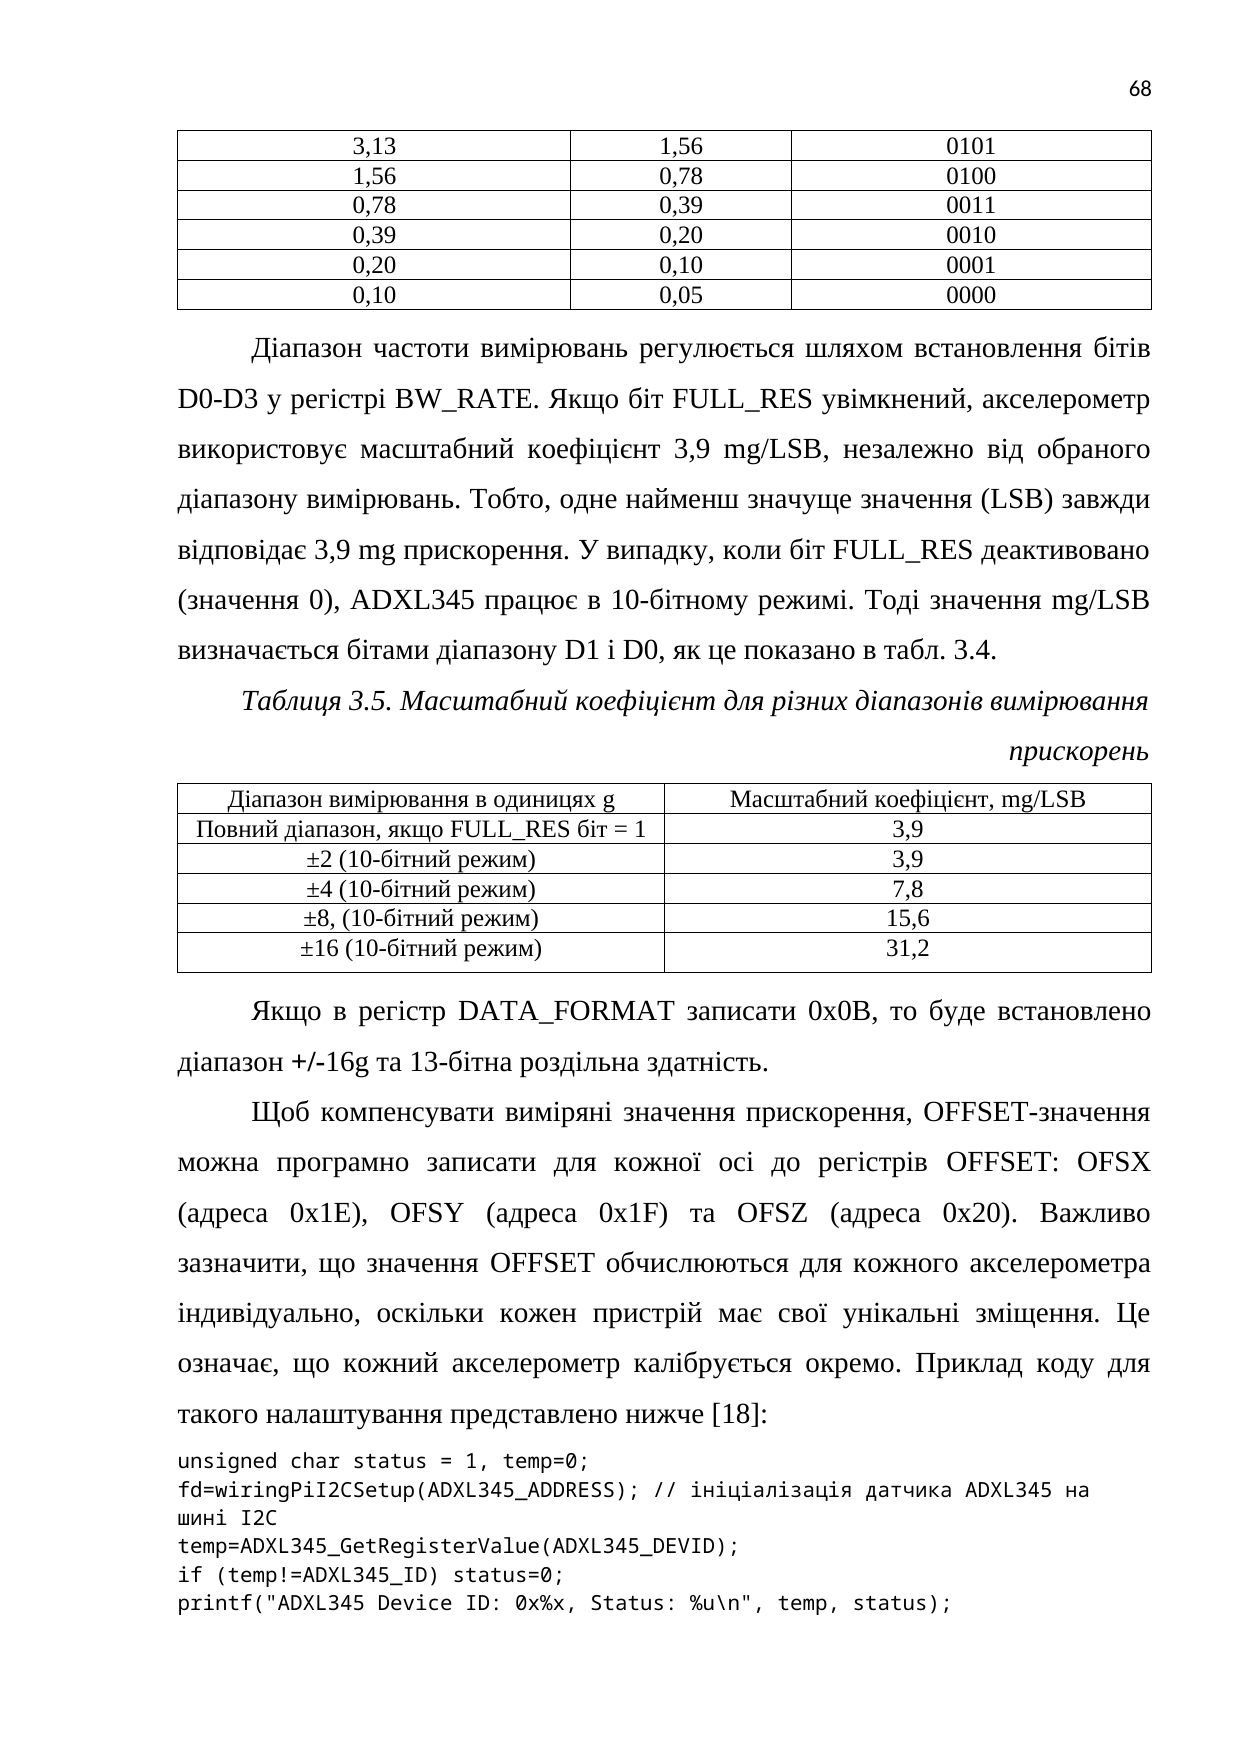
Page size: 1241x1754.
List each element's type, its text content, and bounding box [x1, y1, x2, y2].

table_cell 1,56 [571, 131, 791, 160]
table_cell 0010 [792, 220, 1151, 249]
table_cell 0,78 [571, 161, 791, 189]
text Щоб компенсувати виміряні значення прискорення, OFFSET-значення можна програмно записати для кожної осі до регістрів OFFSET: OFSX (адреса 0x1E), OFSY (адреса 0x1F) та OFSZ (адреса 0x20). Важливо зазначити, що значення OFFSET обчислюються для кожного акселерометра індивідуально, оскільки кожен пристрій має свої унікальні зміщення. Це означає, що кожний акселерометр калібрується окремо. Приклад коду для такого налаштування представлено нижче [18]: [177, 1094, 1152, 1429]
table_cell 0,39 [571, 191, 791, 219]
table_cell Повний діапазон, якщо FULL_RES біт = 1 [178, 814, 664, 843]
text if (temp!=ADXL345_ID) status=0; [177, 1560, 1152, 1588]
table_cell 0001 [792, 250, 1151, 279]
table_cell 0,10 [178, 280, 570, 309]
table_cell ±2 (10-бітний режим) [178, 844, 664, 873]
text Діапазон частоти вимірювань регулюється шляхом встановлення бітів D0-D3 у регістрі BW_RATE. Якщо біт FULL_RES увімкнений, акселерометр використовує масштабний коефіцієнт 3,9 mg/LSB, незалежно від обраного діапазону вимірювань. Тобто, одне найменш значуще значення (LSB) завжди відповідає 3,9 mg прискорення. У випадку, коли біт FULL_RES деактивовано (значення 0), ADXL345 працює в 10-бітному режимі. Тоді значення mg/LSB визначається бітами діапазону D1 і D0, як це показано в табл. 3.4. [177, 331, 1152, 666]
text printf("ADXL345 Device ID: 0x%x, Status: %u\n", temp, status); [177, 1588, 1152, 1617]
table_cell 1,56 [178, 161, 570, 189]
table_cell 0,39 [178, 220, 570, 249]
table_cell ±16 (10-бітний режим) [178, 933, 664, 972]
table_cell 3,9 [665, 814, 1151, 843]
table_cell 3,9 [665, 844, 1151, 873]
table_cell ±4 (10-бітний режим) [178, 874, 664, 902]
text Таблиця 3.5. Масштабний коефіцієнт для різних діапазонів вимірювання прискорень [177, 683, 1152, 767]
table_cell 3,13 [178, 131, 570, 160]
table_cell 0,05 [571, 280, 791, 309]
table_cell 0101 [792, 131, 1151, 160]
table_header Діапазон вимірювання в одиницях g [178, 784, 664, 813]
table_cell 0000 [792, 280, 1151, 309]
table_cell 0,20 [178, 250, 570, 279]
table_cell 15,6 [665, 904, 1151, 932]
table_cell 31,2 [665, 933, 1151, 972]
table_cell 0,20 [571, 220, 791, 249]
text fd=wiringPiI2CSetup(ADXL345_ADDRESS); // ініціалізація датчика ADXL345 на шині I2C [177, 1475, 1152, 1532]
text temp=ADXL345_GetRegisterValue(ADXL345_DEVID); [177, 1532, 1152, 1560]
table_cell 0100 [792, 161, 1151, 189]
table_cell 7,8 [665, 874, 1151, 902]
table_cell 0011 [792, 191, 1151, 219]
table_cell 0,10 [571, 250, 791, 279]
table_cell ±8, (10-бітний режим) [178, 904, 664, 932]
text unsigned char status = 1, temp=0; [177, 1446, 1152, 1475]
table_cell 0,78 [178, 191, 570, 219]
text Якщо в регістр DATA_FORMAT записати 0x0B, то буде встановлено діапазон +/-16g та 13-бітна роздільна здатність. [177, 993, 1152, 1077]
table_header Масштабний коефіцієнт, mg/LSB [665, 784, 1151, 813]
